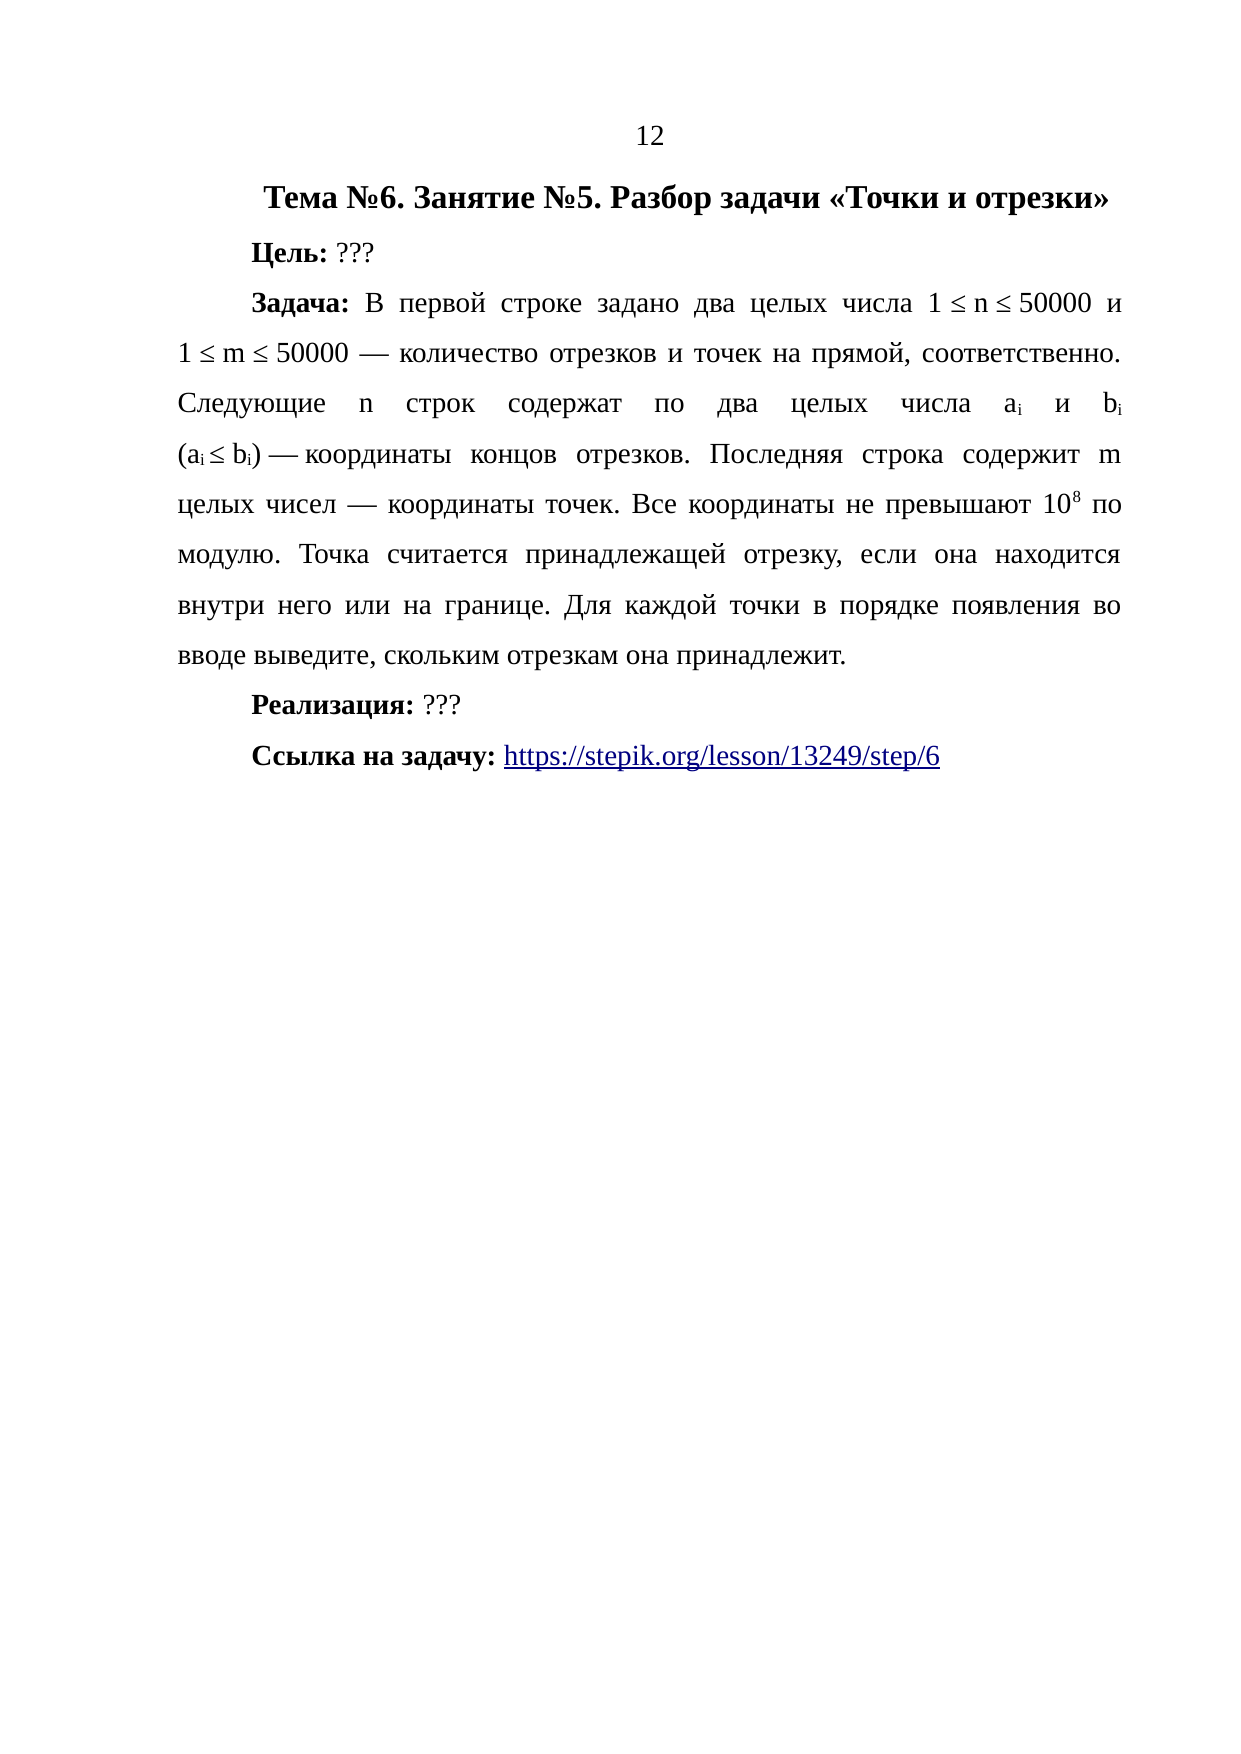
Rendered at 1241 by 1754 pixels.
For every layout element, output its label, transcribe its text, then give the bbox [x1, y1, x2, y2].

subtitle Тема №6. Занятие №5. Разбор задачи «Точки и отрезки» [177, 177, 1122, 216]
text Ссылка на задачу: https://stepik.org/lesson/13249/step/6 [177, 738, 1122, 771]
text Цель: ??? [177, 235, 1122, 268]
text Задача: В первой строке задано два целых числа 1 ≤ n ≤ 50000 и 1 ≤ m ≤ 50000 — количество отрезков и точек на прямой, соответственно. Следующие n строк содержат по два целых числа ai и bi (ai ≤ bi) — координаты концов отрезков. Последняя строка содержит m целых чисел — координаты точек. Все координаты не превышают 108 по модулю. Точка считается принадлежащей отрезку, если она находится внутри него или на границе. Для каждой точки в порядке появления во вводе выведите, скольким отрезкам она принадлежит. [177, 285, 1122, 671]
text Реализация: ??? [177, 687, 1122, 721]
